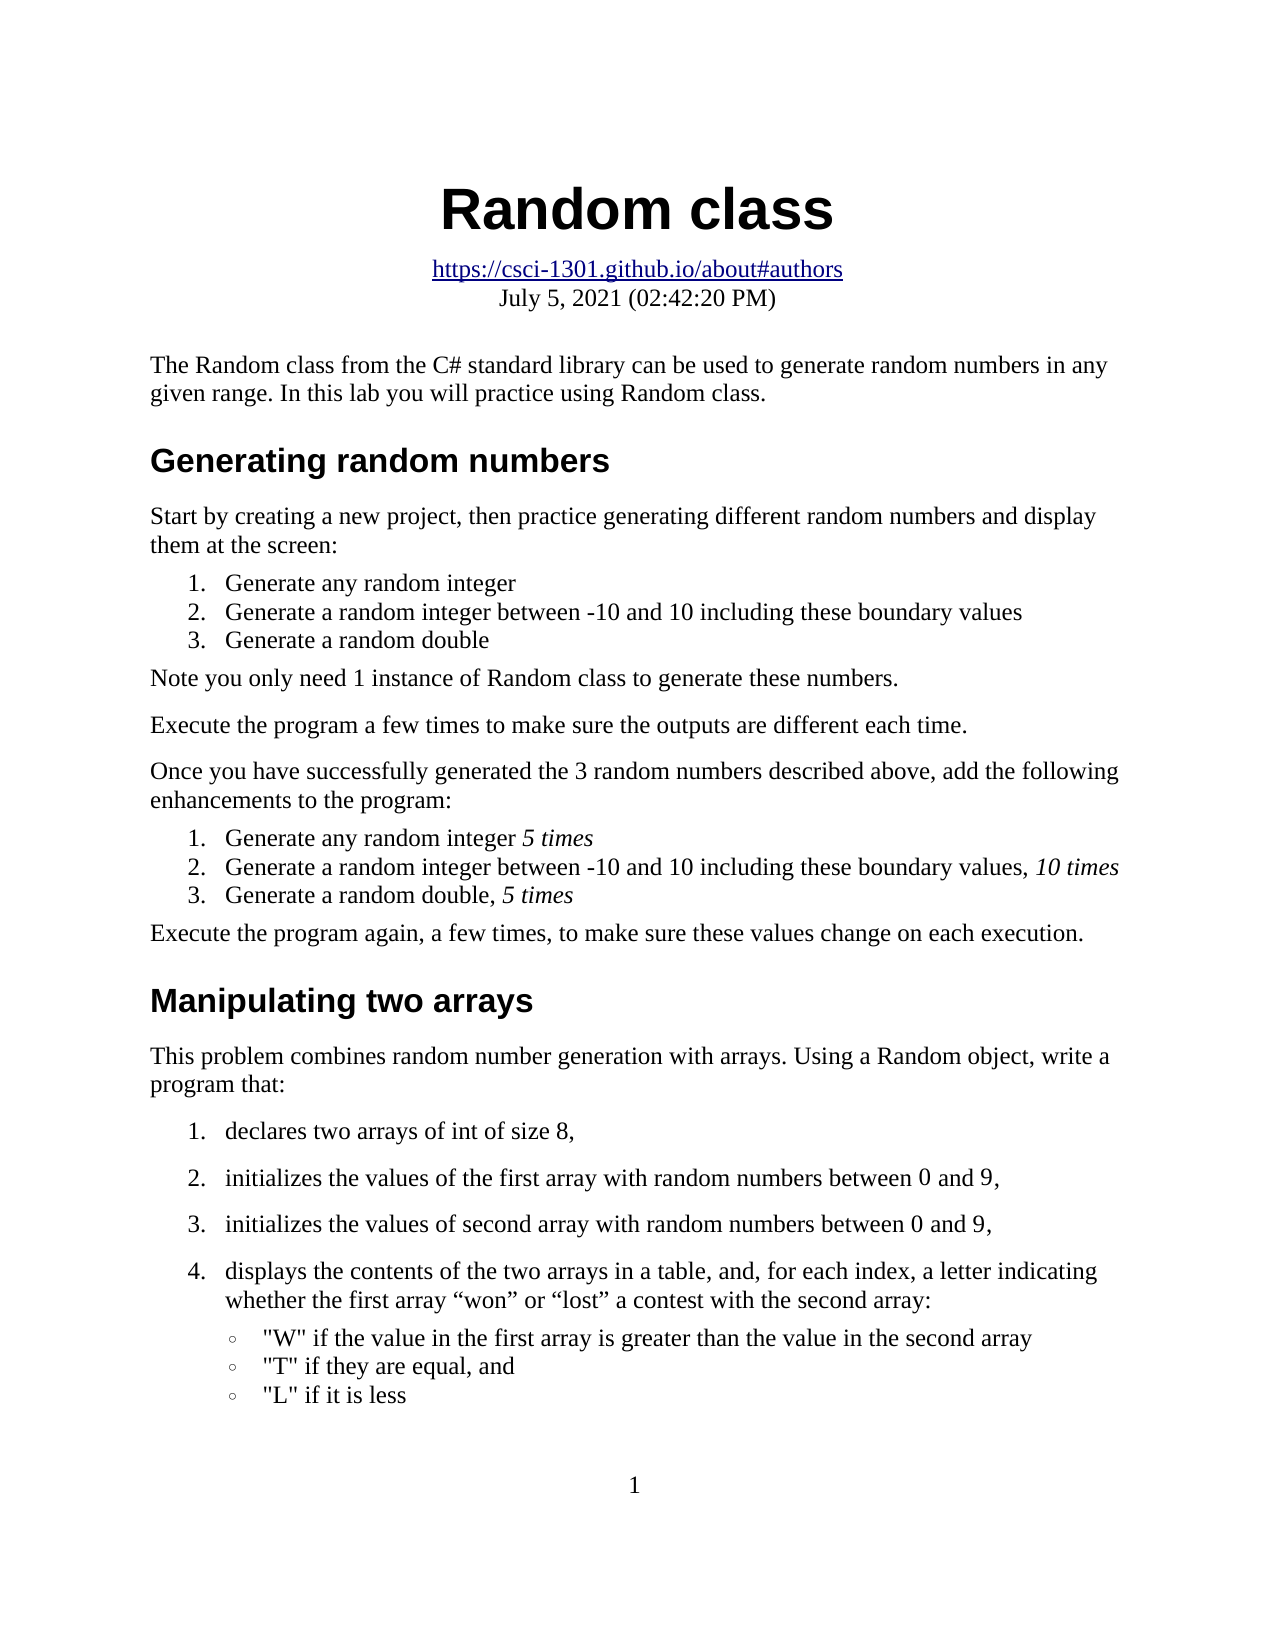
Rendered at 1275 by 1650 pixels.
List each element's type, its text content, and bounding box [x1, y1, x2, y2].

list Generate a random integer between -10 and 10 including these boundary values [187, 597, 1125, 625]
subtitle Generating random numbers [150, 441, 1125, 480]
text The Random class from the C# standard library can be used to generate random numbers in any given range. In this lab you will practice using Random class. [150, 350, 1125, 407]
list Generate a random double [187, 625, 1125, 654]
list initializes the values of the first array with random numbers between and , [187, 1163, 1125, 1192]
list Generate any random integer 5 times [187, 823, 1125, 852]
list Generate a random double, 5 times [187, 880, 1125, 909]
text This problem combines random number generation with arrays. Using a Random object, write a program that: [150, 1041, 1125, 1098]
title Random class [150, 175, 1125, 242]
text July 5, 2021 (02:42:20 PM) [150, 283, 1125, 312]
text Execute the program a few times to make sure the outputs are different each time. [150, 710, 1125, 738]
list Generate a random integer between -10 and 10 including these boundary values, 10 times [187, 852, 1125, 880]
list Generate any random integer [187, 568, 1125, 597]
text Note you only need 1 instance of Random class to generate these numbers. [150, 663, 1125, 692]
text Execute the program again, a few times, to make sure these values change on each execution. [150, 918, 1125, 947]
subtitle Manipulating two arrays [150, 981, 1125, 1019]
list "L" if it is less [225, 1380, 1125, 1409]
text Once you have successfully generated the 3 random numbers described above, add the following enhancements to the program: [150, 756, 1125, 814]
text https://csci-1301.github.io/about#authors [150, 254, 1125, 283]
list declares two arrays of int of size 8, [187, 1116, 1125, 1145]
text Start by creating a new project, then practice generating different random numbers and display them at the screen: [150, 501, 1125, 559]
list "T" if they are equal, and [225, 1351, 1125, 1380]
list initializes the values of second array with random numbers between and , [187, 1209, 1125, 1238]
list "W" if the value in the first array is greater than the value in the second array [225, 1323, 1125, 1351]
list displays the contents of the two arrays in a table, and, for each index, a letter indicating whether the first array “won” or “lost” a contest with the second array: [187, 1256, 1125, 1314]
